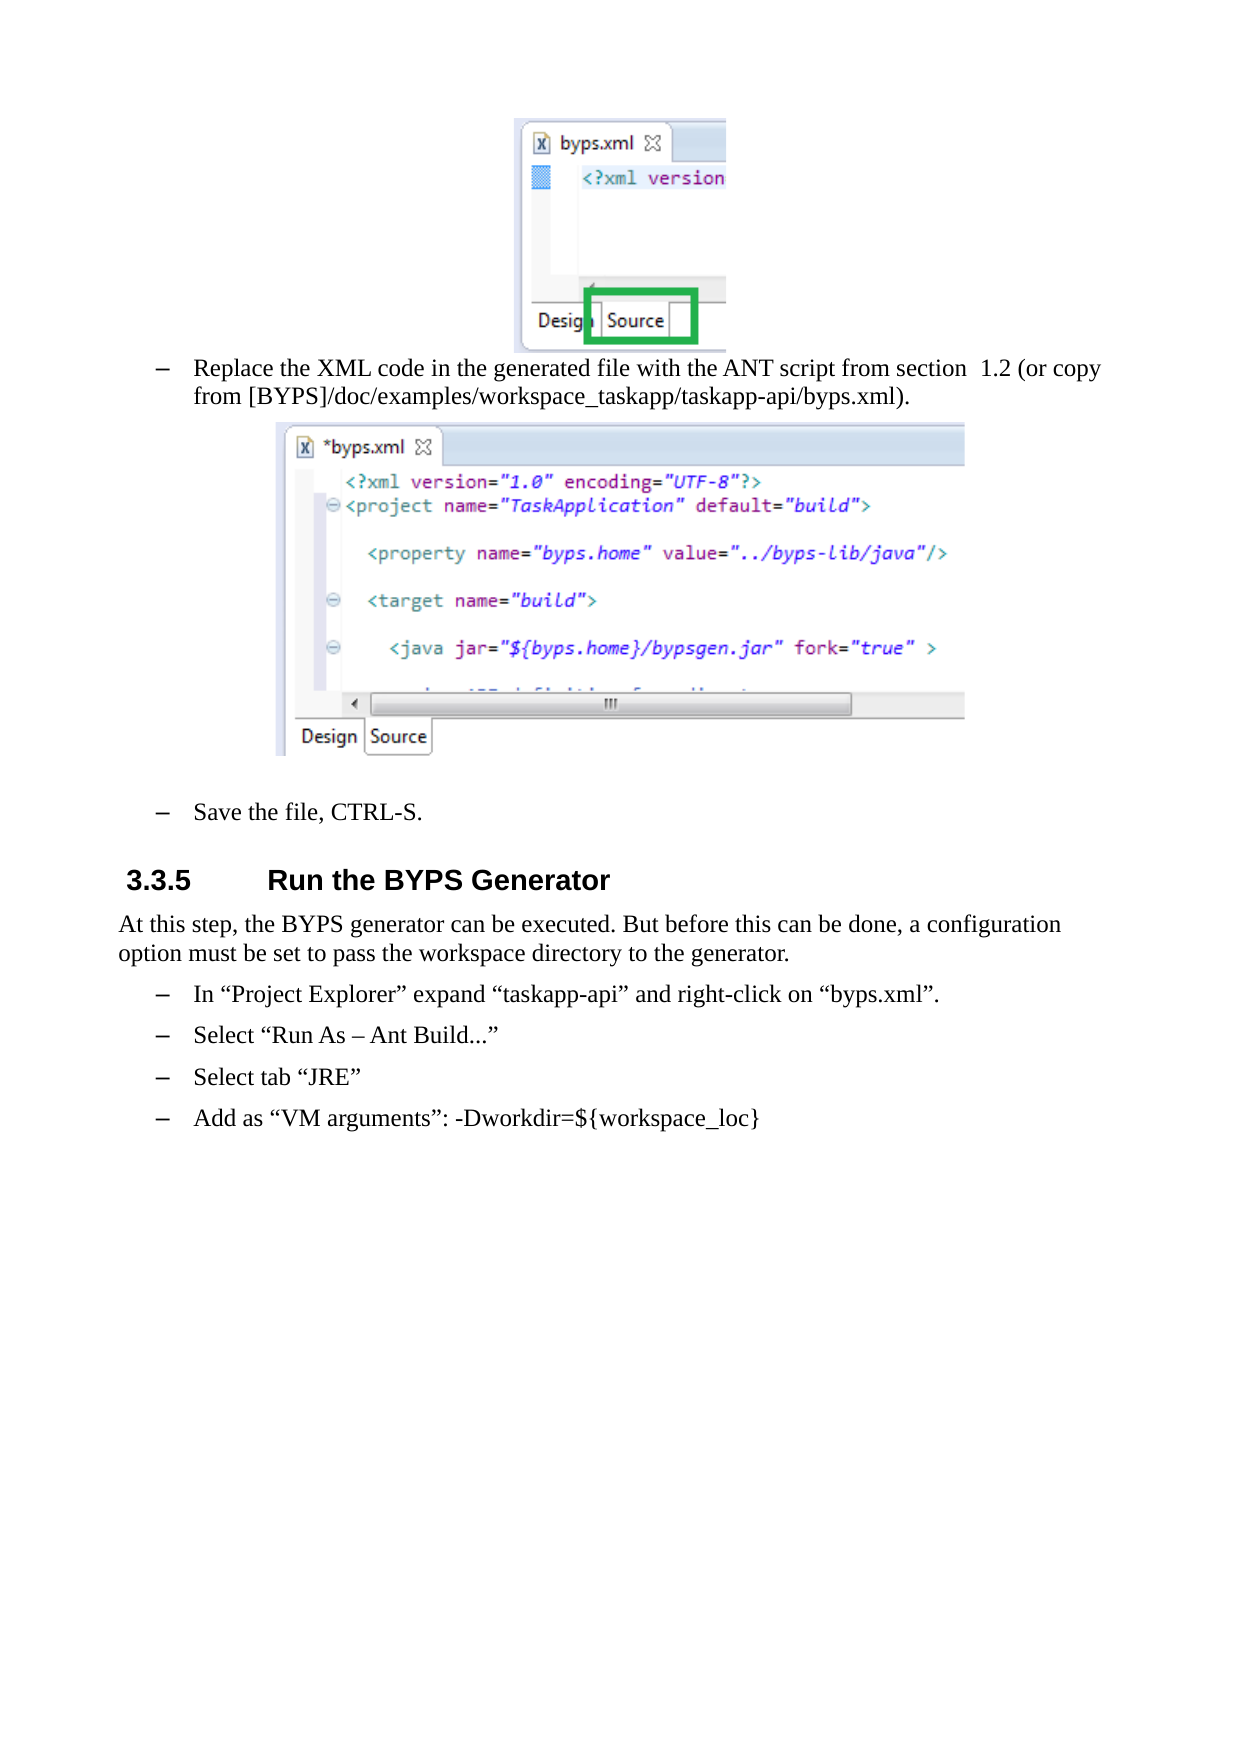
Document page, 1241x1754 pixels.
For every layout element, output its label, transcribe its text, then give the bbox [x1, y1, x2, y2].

list Replace the XML code in the generated file with the ANT script from section 1.2 (or copy from [BYPS]/doc/examples/workspace_taskapp/taskapp-api/byps.xml). [156, 118, 1122, 410]
text At this step, the BYPS generator can be executed. But before this can be done, a configuration option must be set to pass the workspace directory to the generator. [118, 909, 1122, 967]
subtitle Run the BYPS Generator [118, 863, 1122, 897]
list Select tab “JRE” [156, 1062, 1122, 1090]
list Save the file, CTRL-S. [156, 797, 1122, 826]
list Add as “VM arguments”: -Dworkdir=${workspace_loc} [156, 1103, 1122, 1132]
list In “Project Explorer” expand “taskapp-api” and right-click on “byps.xml”. [156, 979, 1122, 1008]
list Select “Run As – Ant Build...” [156, 1020, 1122, 1049]
